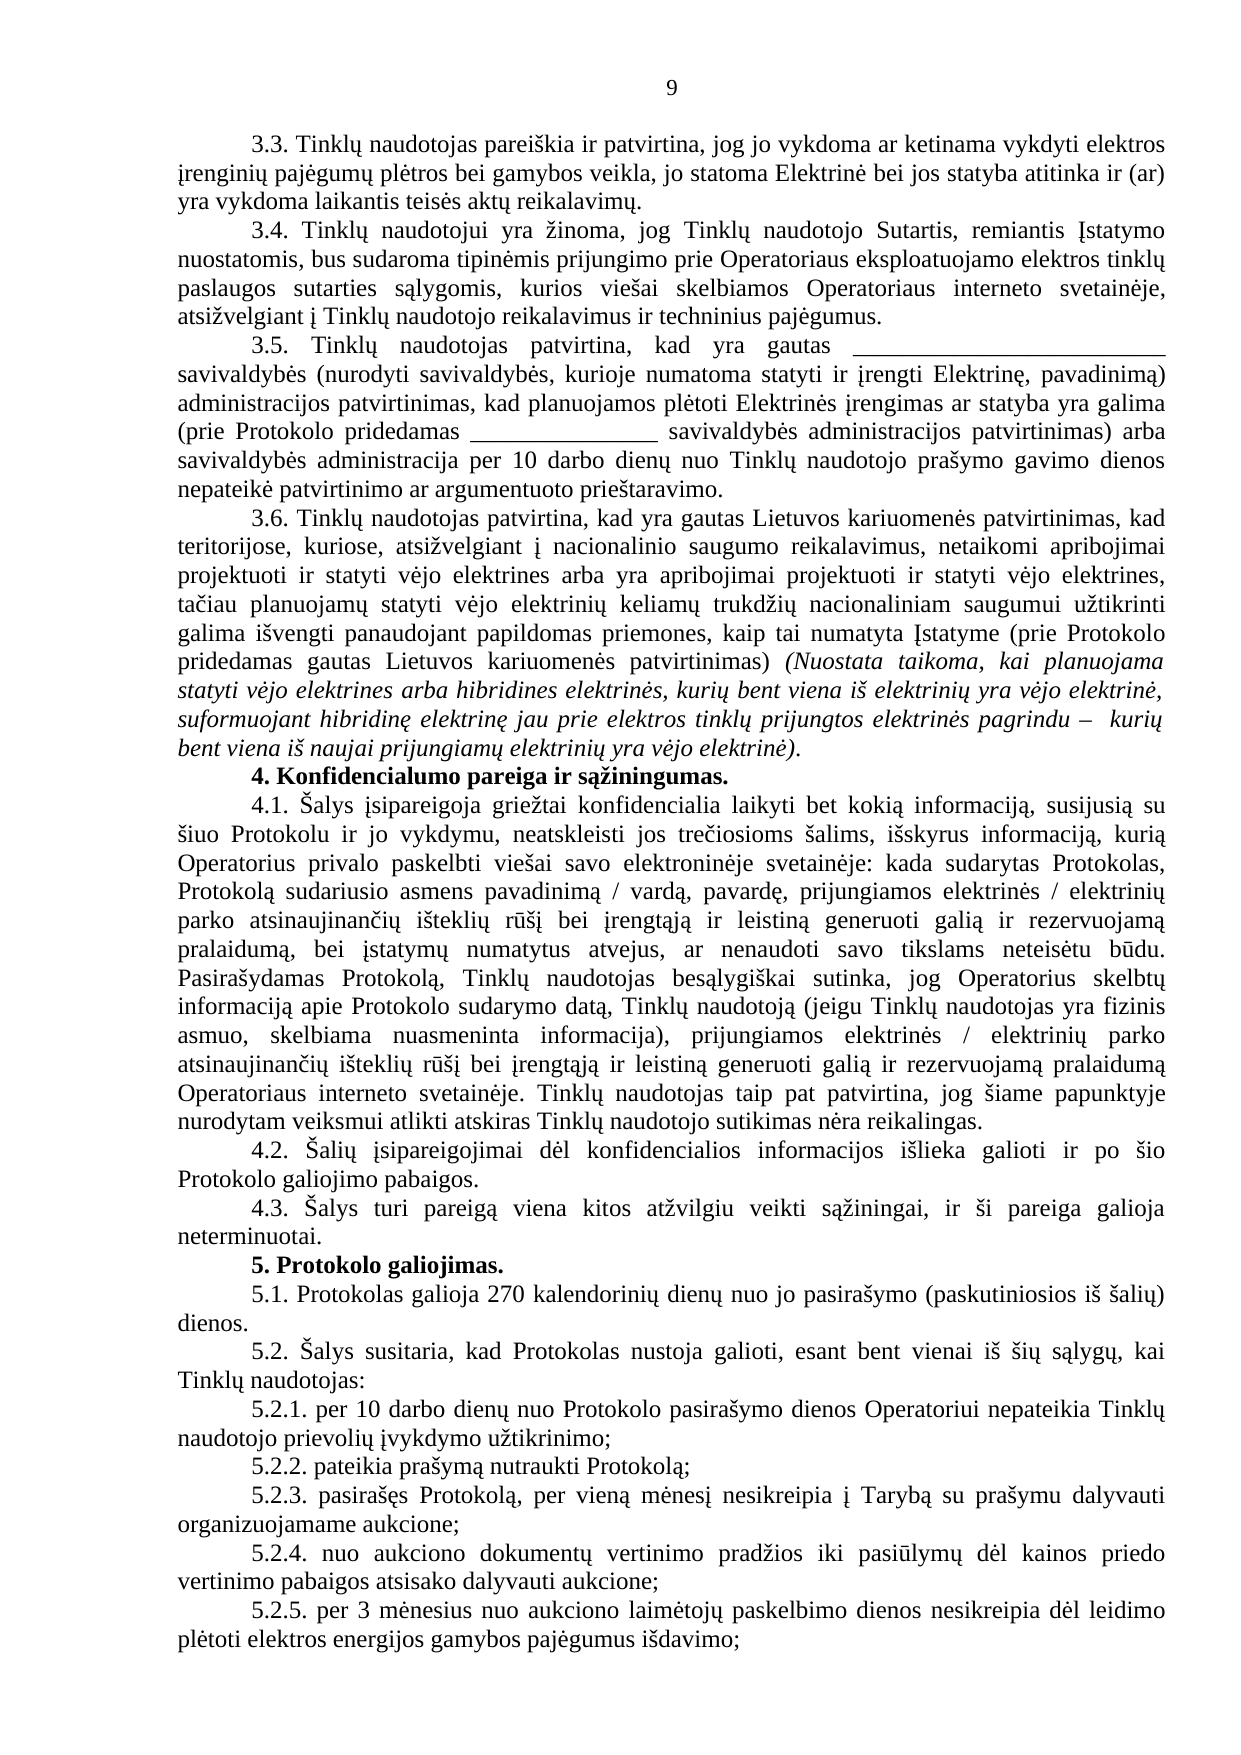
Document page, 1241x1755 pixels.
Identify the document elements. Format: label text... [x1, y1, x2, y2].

text 5. Protokolo galiojimas. [177, 1250, 1166, 1279]
text 5.2.2. pateikia prašymą nutraukti Protokolą; [177, 1451, 1166, 1480]
text 4.3. Šalys turi pareigą viena kitos atžvilgiu veikti sąžiningai, ir ši pareiga galioja neterminuotai. [177, 1193, 1166, 1250]
text 4. Konfidencialumo pareiga ir sąžiningumas. [177, 761, 1166, 790]
text 5.1. Protokolas galioja 270 kalendorinių dienų nuo jo pasirašymo (paskutiniosios iš šalių) dienos. [177, 1279, 1166, 1336]
text 5.2. Šalys susitaria, kad Protokolas nustoja galioti, esant bent vienai iš šių sąlygų, kai Tinklų naudotojas: [177, 1336, 1166, 1394]
text 5.2.5. per 3 mėnesius nuo aukciono laimėtojų paskelbimo dienos nesikreipia dėl leidimo plėtoti elektros energijos gamybos pajėgumus išdavimo; [177, 1595, 1166, 1653]
text 3.5. Tinklų naudotojas patvirtina, kad yra gautas _________________________ savivaldybės (nurodyti savivaldybės, kurioje numatoma statyti ir įrengti Elektrinę, pavadinimą) administracijos patvirtinimas, kad planuojamos plėtoti Elektrinės įrengimas ar statyba yra galima (prie Protokolo pridedamas _______________ savivaldybės administracijos patvirtinimas) arba savivaldybės administracija per 10 darbo dienų nuo Tinklų naudotojo prašymo gavimo dienos nepateikė patvirtinimo ar argumentuoto prieštaravimo. [177, 330, 1166, 503]
text 3.6. Tinklų naudotojas patvirtina, kad yra gautas Lietuvos kariuomenės patvirtinimas, kad teritorijose, kuriose, atsižvelgiant į nacionalinio saugumo reikalavimus, netaikomi apribojimai projektuoti ir statyti vėjo elektrines arba yra apribojimai projektuoti ir statyti vėjo elektrines, tačiau planuojamų statyti vėjo elektrinių keliamų trukdžių nacionaliniam saugumui užtikrinti galima išvengti panaudojant papildomas priemones, kaip tai numatyta Įstatyme (prie Protokolo pridedamas gautas Lietuvos kariuomenės patvirtinimas) (Nuostata taikoma, kai planuojama statyti vėjo elektrines arba hibridines elektrinės, kurių bent viena iš elektrinių yra vėjo elektrinė, suformuojant hibridinę elektrinę jau prie elektros tinklų prijungtos elektrinės pagrindu – kurių bent viena iš naujai prijungiamų elektrinių yra vėjo elektrinė). [177, 503, 1166, 761]
text 5.2.3. pasirašęs Protokolą, per vieną mėnesį nesikreipia į Tarybą su prašymu dalyvauti organizuojamame aukcione; [177, 1480, 1166, 1538]
text 5.2.4. nuo aukciono dokumentų vertinimo pradžios iki pasiūlymų dėl kainos priedo vertinimo pabaigos atsisako dalyvauti aukcione; [177, 1538, 1166, 1595]
text 5.2.1. per 10 darbo dienų nuo Protokolo pasirašymo dienos Operatoriui nepateikia Tinklų naudotojo prievolių įvykdymo užtikrinimo; [177, 1394, 1166, 1451]
text 3.4. Tinklų naudotojui yra žinoma, jog Tinklų naudotojo Sutartis, remiantis Įstatymo nuostatomis, bus sudaroma tipinėmis prijungimo prie Operatoriaus eksploatuojamo elektros tinklų paslaugos sutarties sąlygomis, kurios viešai skelbiamos Operatoriaus interneto svetainėje, atsižvelgiant į Tinklų naudotojo reikalavimus ir techninius pajėgumus. [177, 215, 1166, 330]
text 4.1. Šalys įsipareigoja griežtai konfidencialia laikyti bet kokią informaciją, susijusią su šiuo Protokolu ir jo vykdymu, neatskleisti jos trečiosioms šalims, išskyrus informaciją, kurią Operatorius privalo paskelbti viešai savo elektroninėje svetainėje: kada sudarytas Protokolas, Protokolą sudariusio asmens pavadinimą / vardą, pavardę, prijungiamos elektrinės / elektrinių parko atsinaujinančių išteklių rūšį bei įrengtąją ir leistiną generuoti galią ir rezervuojamą pralaidumą, bei įstatymų numatytus atvejus, ar nenaudoti savo tikslams neteisėtu būdu. Pasirašydamas Protokolą, Tinklų naudotojas besąlygiškai sutinka, jog Operatorius skelbtų informaciją apie Protokolo sudarymo datą, Tinklų naudotoją (jeigu Tinklų naudotojas yra fizinis asmuo, skelbiama nuasmeninta informacija), prijungiamos elektrinės / elektrinių parko atsinaujinančių išteklių rūšį bei įrengtąją ir leistiną generuoti galią ir rezervuojamą pralaidumą Operatoriaus interneto svetainėje. Tinklų naudotojas taip pat patvirtina, jog šiame papunktyje nurodytam veiksmui atlikti atskiras Tinklų naudotojo sutikimas nėra reikalingas. [177, 790, 1166, 1135]
text 3.3. Tinklų naudotojas pareiškia ir patvirtina, jog jo vykdoma ar ketinama vykdyti elektros įrenginių pajėgumų plėtros bei gamybos veikla, jo statoma Elektrinė bei jos statyba atitinka ir (ar) yra vykdoma laikantis teisės aktų reikalavimų. [177, 129, 1166, 215]
text 4.2. Šalių įsipareigojimai dėl konfidencialios informacijos išlieka galioti ir po šio Protokolo galiojimo pabaigos. [177, 1135, 1166, 1193]
